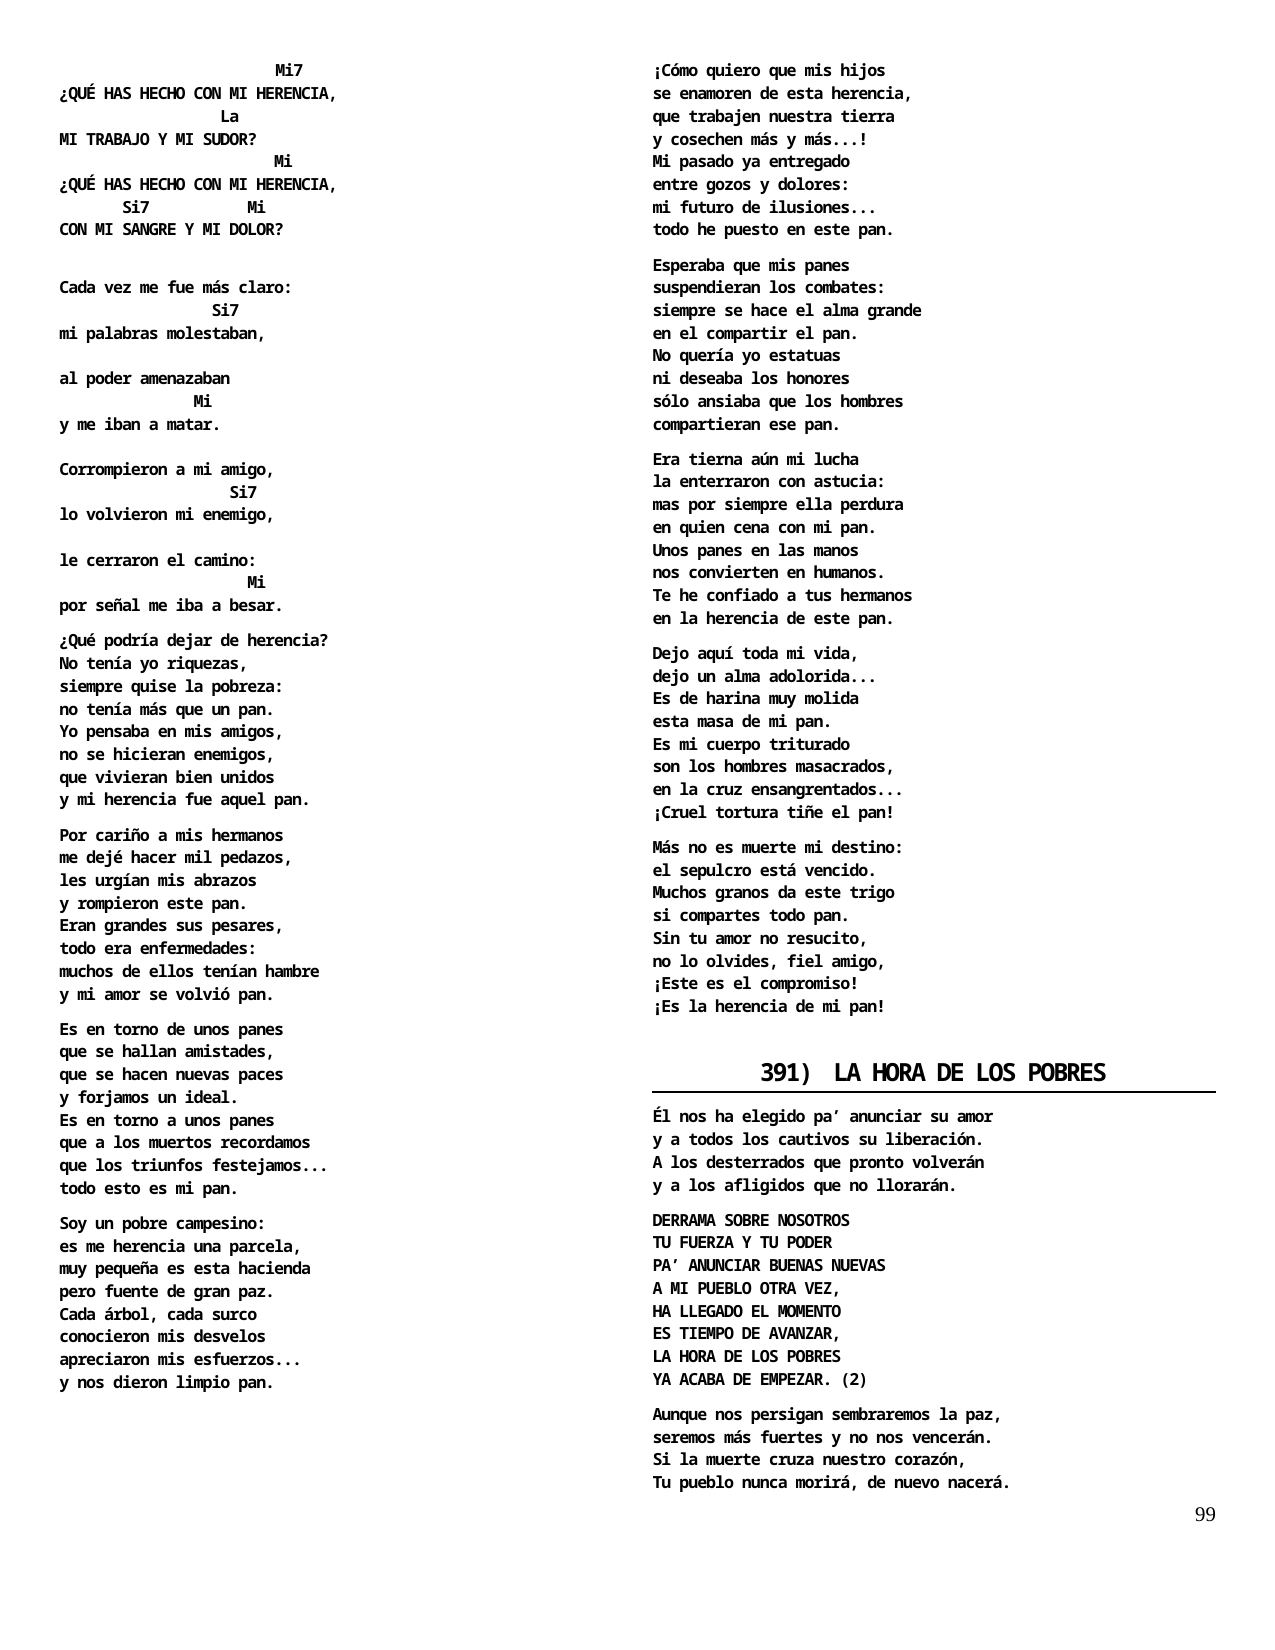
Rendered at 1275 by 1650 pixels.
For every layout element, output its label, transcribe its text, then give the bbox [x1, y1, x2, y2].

text ¡Cómo quiero que mis hijos se enamoren de esta herencia, que trabajen nuestra tierra y cosechen más y más...! Mi pasado ya entregado entre gozos y dolores: mi futuro de ilusiones... todo he puesto en este pan. [652, 59, 1216, 241]
text Aunque nos persigan sembraremos la paz, seremos más fuertes y no nos vencerán. Si la muerte cruza nuestro corazón, Tu pueblo nunca morirá, de nuevo nacerá. [652, 1403, 1216, 1493]
text Él nos ha elegido pa’ anunciar su amor y a todos los cautivos su liberación. A los desterrados que pronto volverán y a los afligidos que no llorarán. [652, 1105, 1216, 1196]
text Más no es muerte mi destino: el sepulcro está vencido. Muchos granos da este trigo si compartes todo pan. Sin tu amor no resucito, no lo olvides, fiel amigo, ¡Este es el compromiso! ¡Es la herencia de mi pan! [652, 836, 1216, 1017]
text Cada vez me fue más claro: Si7 mi palabras molestaban, al poder amenazaban Mi y me iban a matar. Corrompieron a mi amigo, Si7 lo volvieron mi enemigo, le cerraron el camino: Mi por señal me iba a besar. [59, 253, 623, 617]
text Era tierna aún mi lucha la enterraron con astucia: mas por siempre ella perdura en quien cena con mi pan. Unos panes en las manos nos convierten en humanos. Te he confiado a tus hermanos en la herencia de este pan. [652, 447, 1216, 629]
subtitle La Hora De Los Pobres [652, 1055, 1216, 1091]
text Es en torno de unos panes que se hallan amistades, que se hacen nuevas paces y forjamos un ideal. Es en torno a unos panes que a los muertos recordamos que los triunfos festejamos... todo esto es mi pan. [59, 1017, 623, 1199]
text Esperaba que mis panes suspendieran los combates: siempre se hace el alma grande en el compartir el pan. No quería yo estatuas ni deseaba los honores sólo ansiaba que los hombres compartieran ese pan. [652, 253, 1216, 435]
text ¿Qué podría dejar de herencia? No tenía yo riquezas, siempre quise la pobreza: no tenía más que un pan. Yo pensaba en mis amigos, no se hicieran enemigos, que vivieran bien unidos y mi herencia fue aquel pan. [59, 629, 623, 811]
text Mi7 ¿QUÉ HAS HECHO CON MI HERENCIA, La MI TRABAJO Y MI SUDOR? Mi ¿QUÉ HAS HECHO CON MI HERENCIA, Si7 Mi CON MI SANGRE Y MI DOLOR? [59, 59, 623, 241]
text Dejo aquí toda mi vida, dejo un alma adolorida... Es de harina muy molida esta masa de mi pan. Es mi cuerpo triturado son los hombres masacrados, en la cruz ensangrentados... ¡Cruel tortura tiñe el pan! [652, 642, 1216, 823]
text DERRAMA SOBRE NOSOTROS TU FUERZA Y TU PODER PA’ ANUNCIAR BUENAS NUEVAS A MI PUEBLO OTRA VEZ, HA LLEGADO EL MOMENTO ES TIEMPO DE AVANZAR, LA HORA DE LOS POBRES YA ACABA DE EMPEZAR. (2) [652, 1208, 1216, 1390]
text Soy un pobre campesino: es me herencia una parcela, muy pequeña es esta hacienda pero fuente de gran paz. Cada árbol, cada surco conocieron mis desvelos apreciaron mis esfuerzos... y nos dieron limpio pan. [59, 1212, 623, 1393]
text Por cariño a mis hermanos me dejé hacer mil pedazos, les urgían mis abrazos y rompieron este pan. Eran grandes sus pesares, todo era enfermedades: muchos de ellos tenían hambre y mi amor se volvió pan. [59, 823, 623, 1005]
